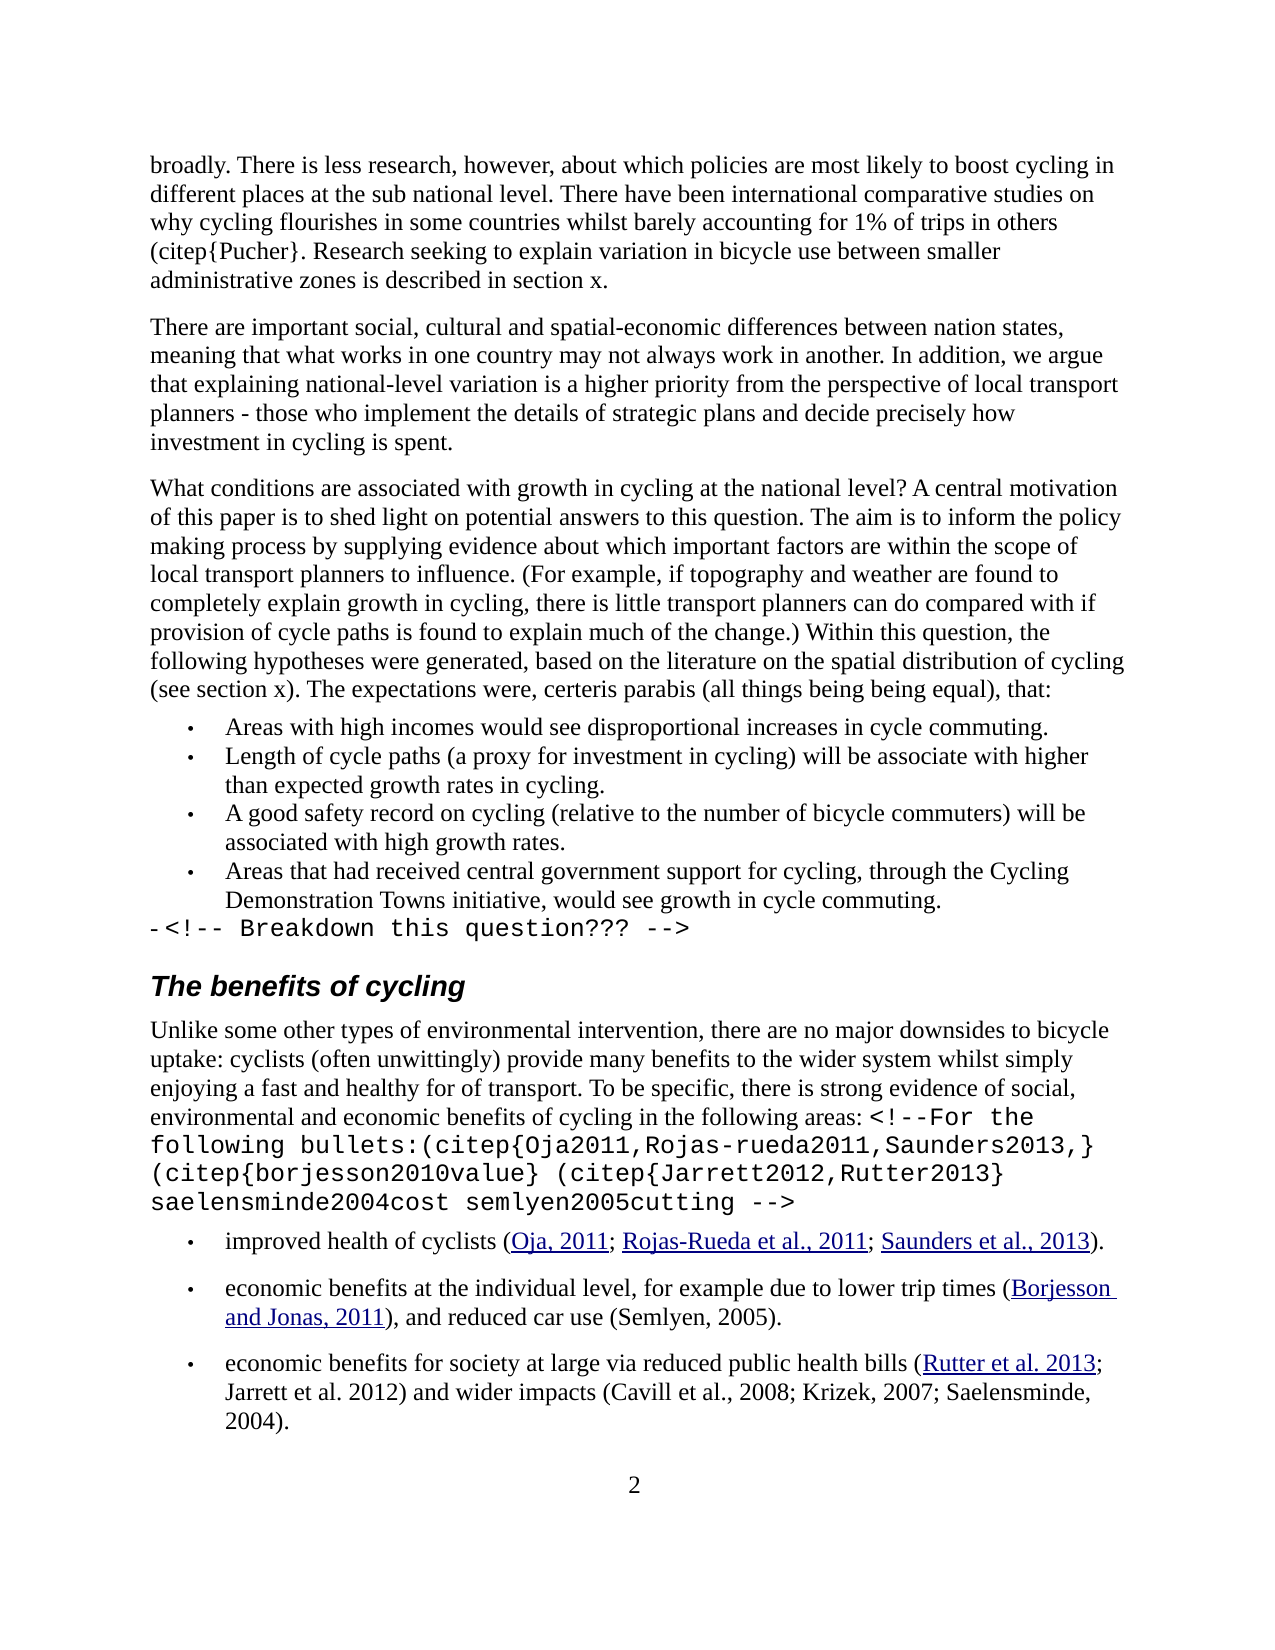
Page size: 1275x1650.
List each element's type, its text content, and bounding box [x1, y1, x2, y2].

text - <!-- Breakdown this question??? --> [150, 913, 1125, 944]
list improved health of cyclists (Oja, 2011; Rojas-Rueda et al., 2011; Saunders et al., 2013). [187, 1226, 1125, 1255]
text Unlike some other types of environmental intervention, there are no major downsides to bicycle uptake: cyclists (often unwittingly) provide many benefits to the wider system whilst simply enjoying a fast and healthy for of transport. To be specific, there is strong evidence of social, environmental and economic benefits of cycling in the following areas: <!--For the following bullets:(citep{Oja2011,Rojas-rueda2011,Saunders2013,} (citep{borjesson2010value} (citep{Jarrett2012,Rutter2013} saelensminde2004cost semlyen2005cutting --> [150, 1015, 1125, 1217]
subtitle The benefits of cycling [150, 969, 1125, 1003]
list Length of cycle paths (a proxy for investment in cycling) will be associate with higher than expected growth rates in cycling. [187, 741, 1125, 798]
list economic benefits at the individual level, for example due to lower trip times (Borjesson and Jonas, 2011), and reduced car use (Semlyen, 2005). [187, 1273, 1125, 1331]
text broadly. There is less research, however, about which policies are most likely to boost cycling in different places at the sub national level. There have been international comparative studies on why cycling flourishes in some countries whilst barely accounting for 1% of trips in others (citep{Pucher}. Research seeking to explain variation in bicycle use between smaller administrative zones is described in section x. [150, 150, 1125, 294]
list A good safety record on cycling (relative to the number of bicycle commuters) will be associated with high growth rates. [187, 798, 1125, 856]
list Areas that had received central government support for cycling, through the Cycling Demonstration Towns initiative, would see growth in cycle commuting. [187, 856, 1125, 913]
text There are important social, cultural and spatial-economic differences between nation states, meaning that what works in one country may not always work in another. In addition, we argue that explaining national-level variation is a higher priority from the perspective of local transport planners - those who implement the details of strategic plans and decide precisely how investment in cycling is spent. [150, 312, 1125, 455]
text What conditions are associated with growth in cycling at the national level? A central motivation of this paper is to shed light on potential answers to this question. The aim is to inform the policy making process by supplying evidence about which important factors are within the scope of local transport planners to influence. (For example, if topography and weather are found to completely explain growth in cycling, there is little transport planners can do compared with if provision of cycle paths is found to explain much of the change.) Within this question, the following hypotheses were generated, based on the literature on the spatial distribution of cycling (see section x). The expectations were, certeris parabis (all things being being equal), that: [150, 473, 1125, 703]
list Areas with high incomes would see disproportional increases in cycle commuting. [187, 712, 1125, 741]
list economic benefits for society at large via reduced public health bills (Rutter et al. 2013; Jarrett et al. 2012) and wider impacts (Cavill et al., 2008; Krizek, 2007; Saelensminde, 2004). [187, 1348, 1125, 1435]
